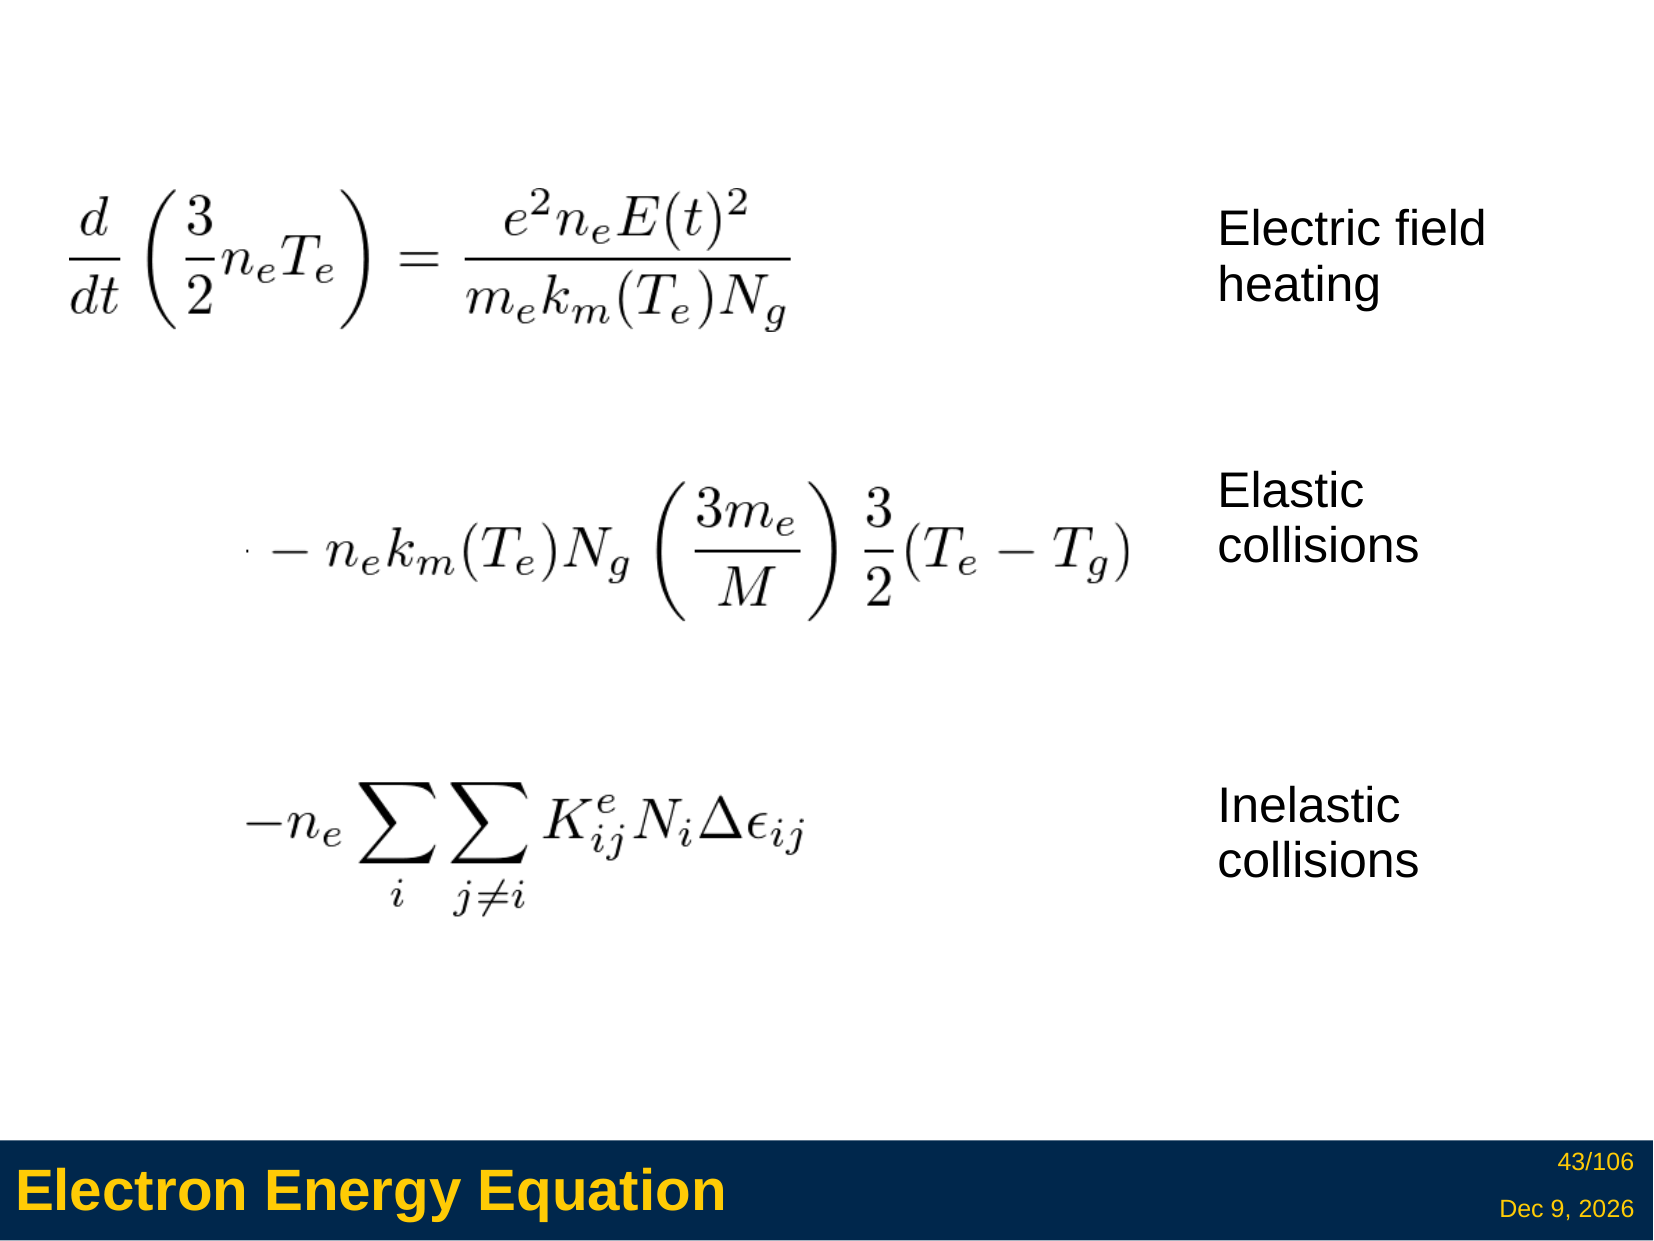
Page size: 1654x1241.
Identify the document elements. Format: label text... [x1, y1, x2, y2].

text_box Elastic collisions [1202, 454, 1613, 613]
text_box Inelastic collisions [1202, 769, 1653, 928]
picture [246, 781, 804, 918]
picture [246, 480, 1129, 624]
title Electron Energy Equation [14, 1140, 1380, 1241]
picture [69, 188, 791, 332]
text_box Electric field heating [1202, 193, 1593, 352]
